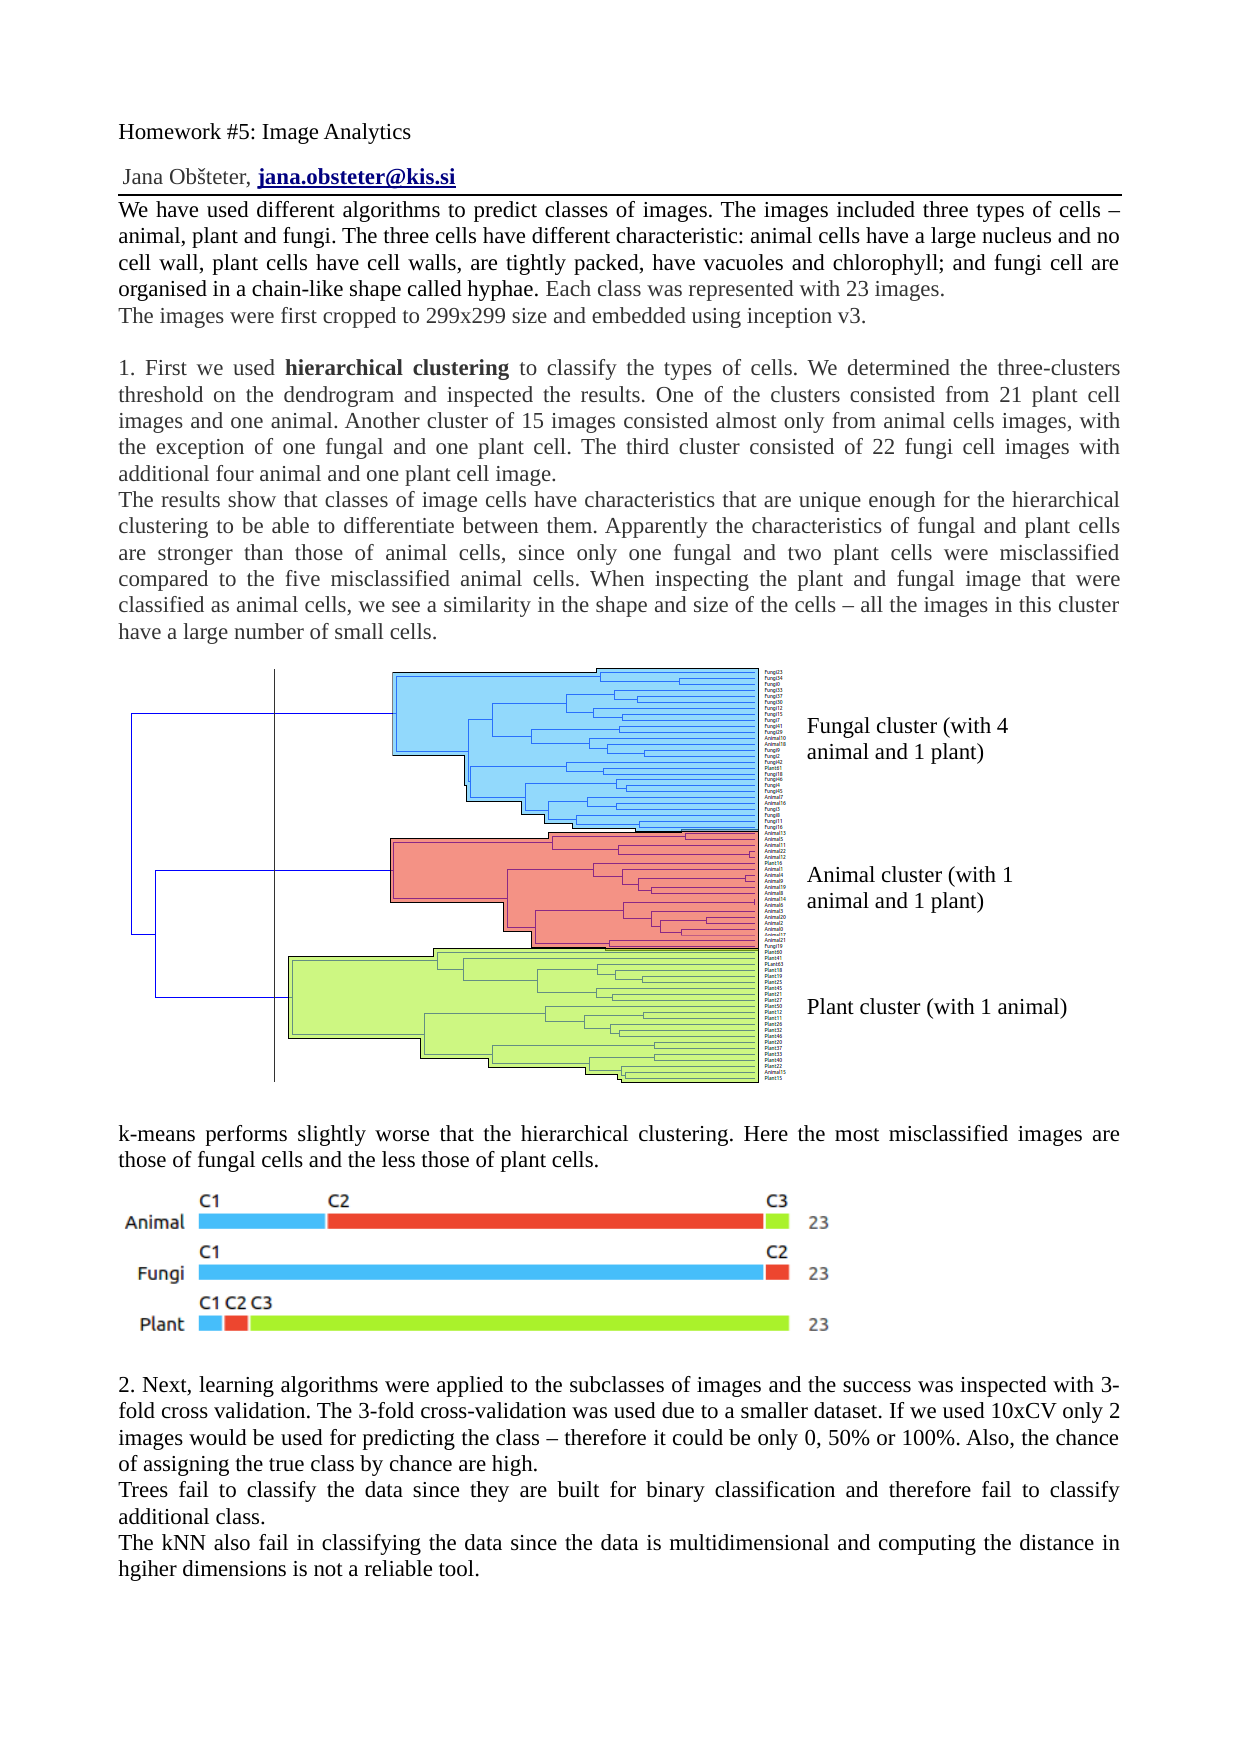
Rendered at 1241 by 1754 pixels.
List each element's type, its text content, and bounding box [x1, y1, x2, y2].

text 2. Next, learning algorithms were applied to the subclasses of images and the success was inspected with 3-fold cross validation. The 3-fold cross-validation was used due to a smaller dataset. If we used 10xCV only 2 images would be used for predicting the class – therefore it could be only 0, 50% or 100%. Also, the chance of assigning the true class by chance are high. [118, 1371, 1122, 1476]
text Jana Obšteter, jana.obsteter@kis.si [118, 159, 1122, 194]
picture [124, 1178, 841, 1345]
text Homework #5: Image Analytics [118, 118, 1122, 144]
text We have used different algorithms to predict classes of images. The images included three types of cells – animal, plant and fungi. The three cells have different characteristic: animal cells have a large nucleus and no cell wall, plant cells have cell walls, are tightly packed, have vacuoles and chlorophyll; and fungi cell are organised in a chain-like shape called hyphae. Each class was represented with 23 images. [118, 196, 1122, 302]
text Trees fail to classify the data since they are built for binary classification and therefore fail to classify additional class. [118, 1476, 1122, 1529]
picture [124, 651, 796, 1094]
text The results show that classes of image cells have characteristics that are unique enough for the hierarchical clustering to be able to differentiate between them. Apparently the characteristics of fungal and plant cells are stronger than those of animal cells, since only one fungal and two plant cells were misclassified compared to the five misclassified animal cells. When inspecting the plant and fungal image that were classified as animal cells, we see a similarity in the shape and size of the cells – all the images in this cluster have a large number of small cells. [118, 486, 1122, 644]
text k-means performs slightly worse that the hierarchical clustering. Here the most misclassified images are those of fungal cells and the less those of plant cells. [118, 1120, 1122, 1172]
text 1. First we used hierarchical clustering to classify the types of cells. We determined the three-clusters threshold on the dendrogram and inspected the results. One of the clusters consisted from 21 plant cell images and one animal. Another cluster of 15 images consisted almost only from animal cells images, with the exception of one fungal and one plant cell. The third cluster consisted of 22 fungi cell images with additional four animal and one plant cell image. [118, 354, 1122, 486]
text The kNN also fail in classifying the data since the data is multidimensional and computing the distance in hgiher dimensions is not a reliable tool. [118, 1529, 1122, 1582]
text The images were first cropped to 299x299 size and embedded using inception v3. [118, 302, 1122, 328]
